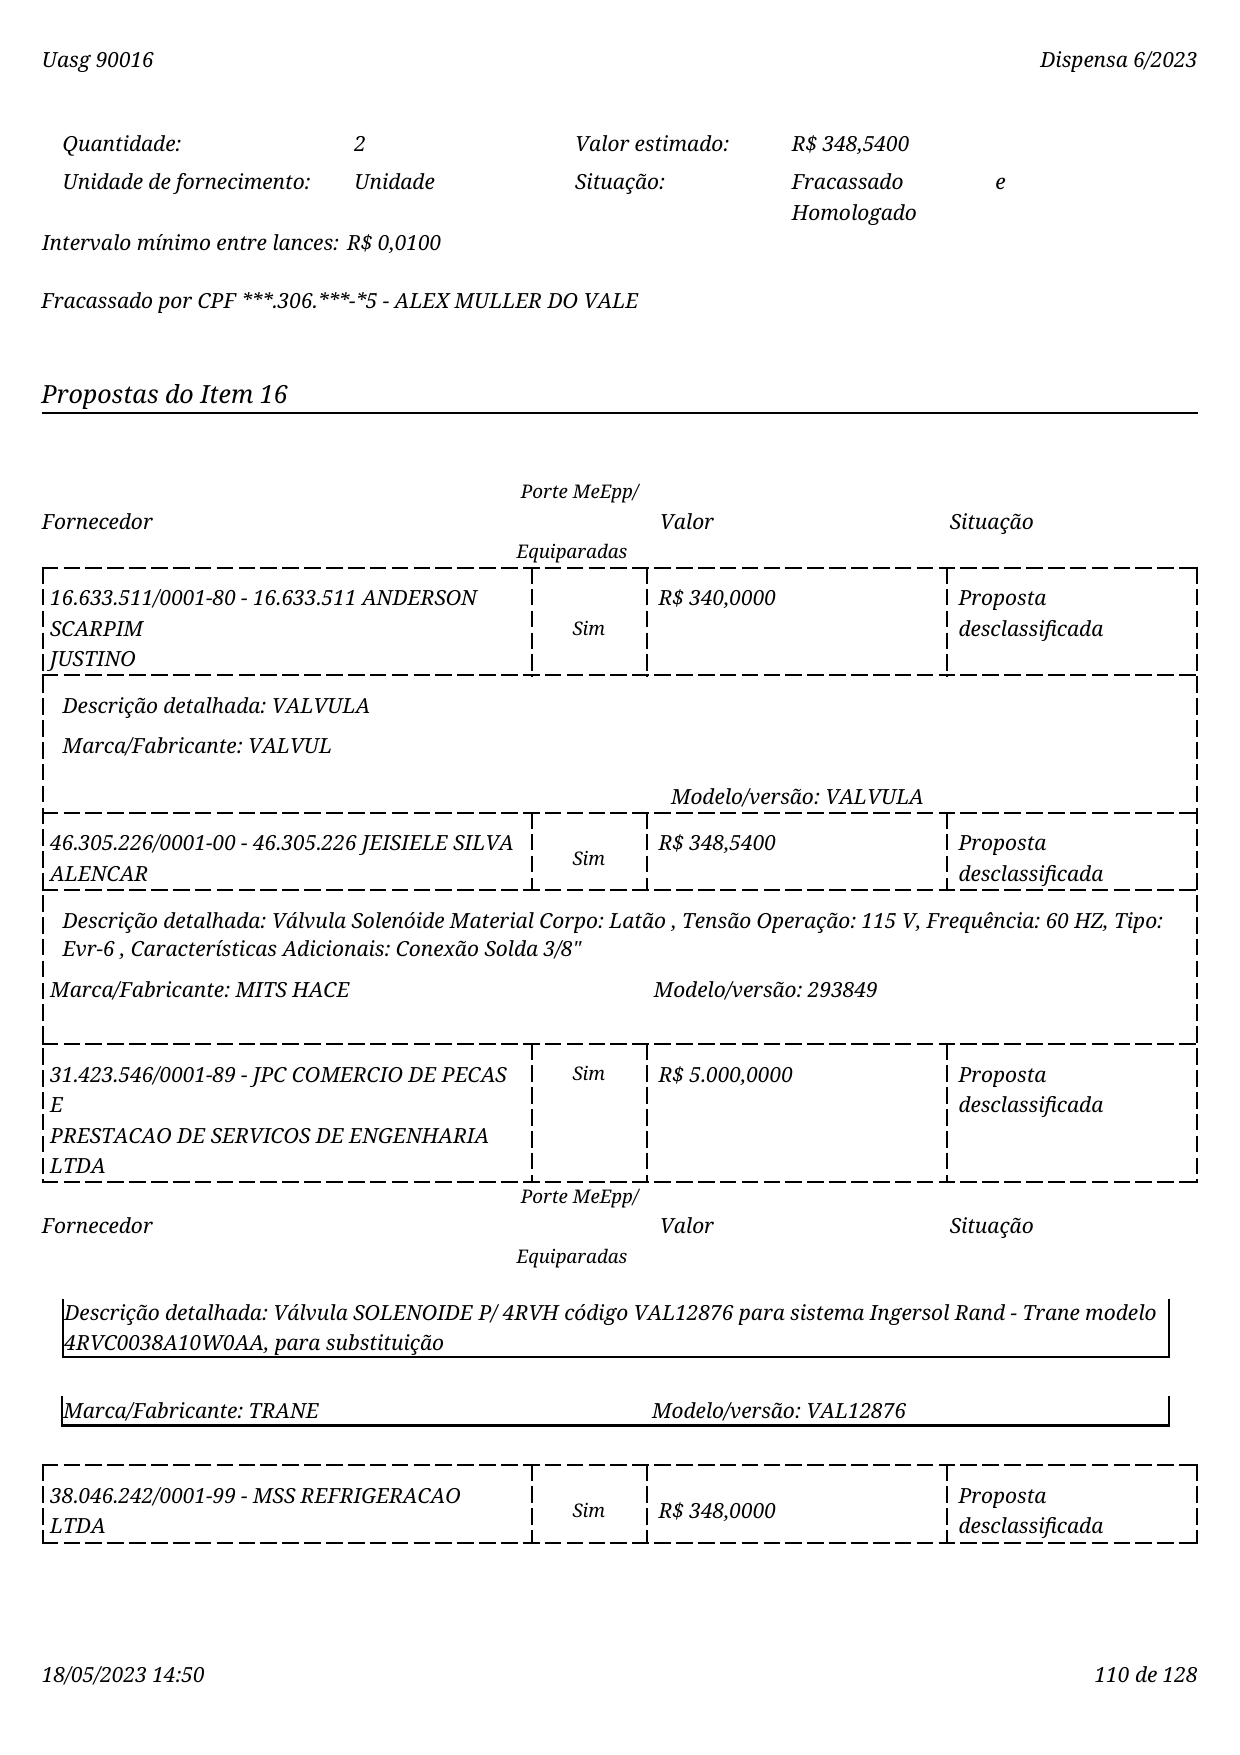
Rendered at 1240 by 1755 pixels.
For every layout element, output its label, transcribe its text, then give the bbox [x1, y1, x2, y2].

table_cell Descrição detalhada: Válvula Solenóide Material Corpo: Latão , Tensão Operação: 115 V, Frequência: 60 HZ, Tipo: Evr-6 , Características Adicionais: Conexão Solda 3/8" Marca/Fabricante: MITS HACE Modelo/versão: 293849 [43, 889, 1197, 1043]
table_header Proposta desclassificada [947, 567, 1197, 674]
table_cell [532, 674, 647, 812]
table_cell R$ 5.000,0000 [647, 1043, 947, 1181]
table_header 38.046.242/0001-99 - MSS REFRIGERACAO LTDA [43, 1464, 532, 1542]
table_cell 46.305.226/0001-00 - 46.305.226 JEISIELE SILVA ALENCAR [43, 812, 532, 889]
table_cell R$ 348,5400 [647, 812, 947, 889]
table_header Valor estimado: Situação: [575, 129, 792, 228]
text Equiparadas [134, 538, 1012, 564]
table_cell Sim [532, 1043, 647, 1181]
text Fornecedor Valor Situação [42, 507, 1200, 536]
table_header Sim [532, 567, 647, 674]
table_cell Proposta desclassificada [947, 812, 1197, 889]
table_cell [947, 674, 1197, 812]
table_header Quantidade: Unidade de fornecimento: [63, 129, 354, 228]
text Porte MeEpp/ [134, 479, 1027, 504]
table_header 2 Unidade [354, 129, 575, 228]
table_cell Modelo/versão: VALVULA [647, 674, 947, 812]
text Equiparadas [134, 1243, 1012, 1268]
table_header R$ 340,0000 [647, 567, 947, 674]
table_header 16.633.511/0001-80 - 16.633.511 ANDERSON SCARPIM JUSTINO [43, 567, 532, 674]
table_header R$ 348,5400 Fracassado e Homologado [792, 129, 1008, 228]
text Descrição detalhada: Válvula SOLENOIDE P/ 4RVH código VAL12876 para sistema Ingersol Rand - Trane modelo 4RVC0038A10W0AA, para substituição [62, 1298, 1169, 1356]
table_header R$ 348,0000 [647, 1464, 947, 1542]
table_cell Proposta desclassificada [947, 1043, 1197, 1181]
text Fracassado por CPF ***.306.***-*5 - ALEX MULLER DO VALE [41, 286, 1200, 314]
table_cell 31.423.546/0001-89 - JPC COMERCIO DE PECAS E PRESTACAO DE SERVICOS DE ENGENHARIA LTDA [43, 1043, 532, 1181]
text Porte MeEpp/ [134, 1183, 1027, 1209]
table_header Sim [532, 1464, 647, 1542]
table_cell Descrição detalhada: VALVULA Marca/Fabricante: VALVUL [43, 674, 532, 812]
table_header Proposta desclassificada [947, 1464, 1197, 1542]
text Intervalo mínimo entre lances: R$ 0,0100 [42, 228, 1200, 256]
text Fornecedor Valor Situação [42, 1212, 1200, 1240]
table_cell Sim [532, 812, 647, 889]
text Marca/Fabricante: TRANE Modelo/versão: VAL12876 [63, 1396, 1168, 1424]
text Propostas do Item 16 [41, 376, 1200, 410]
